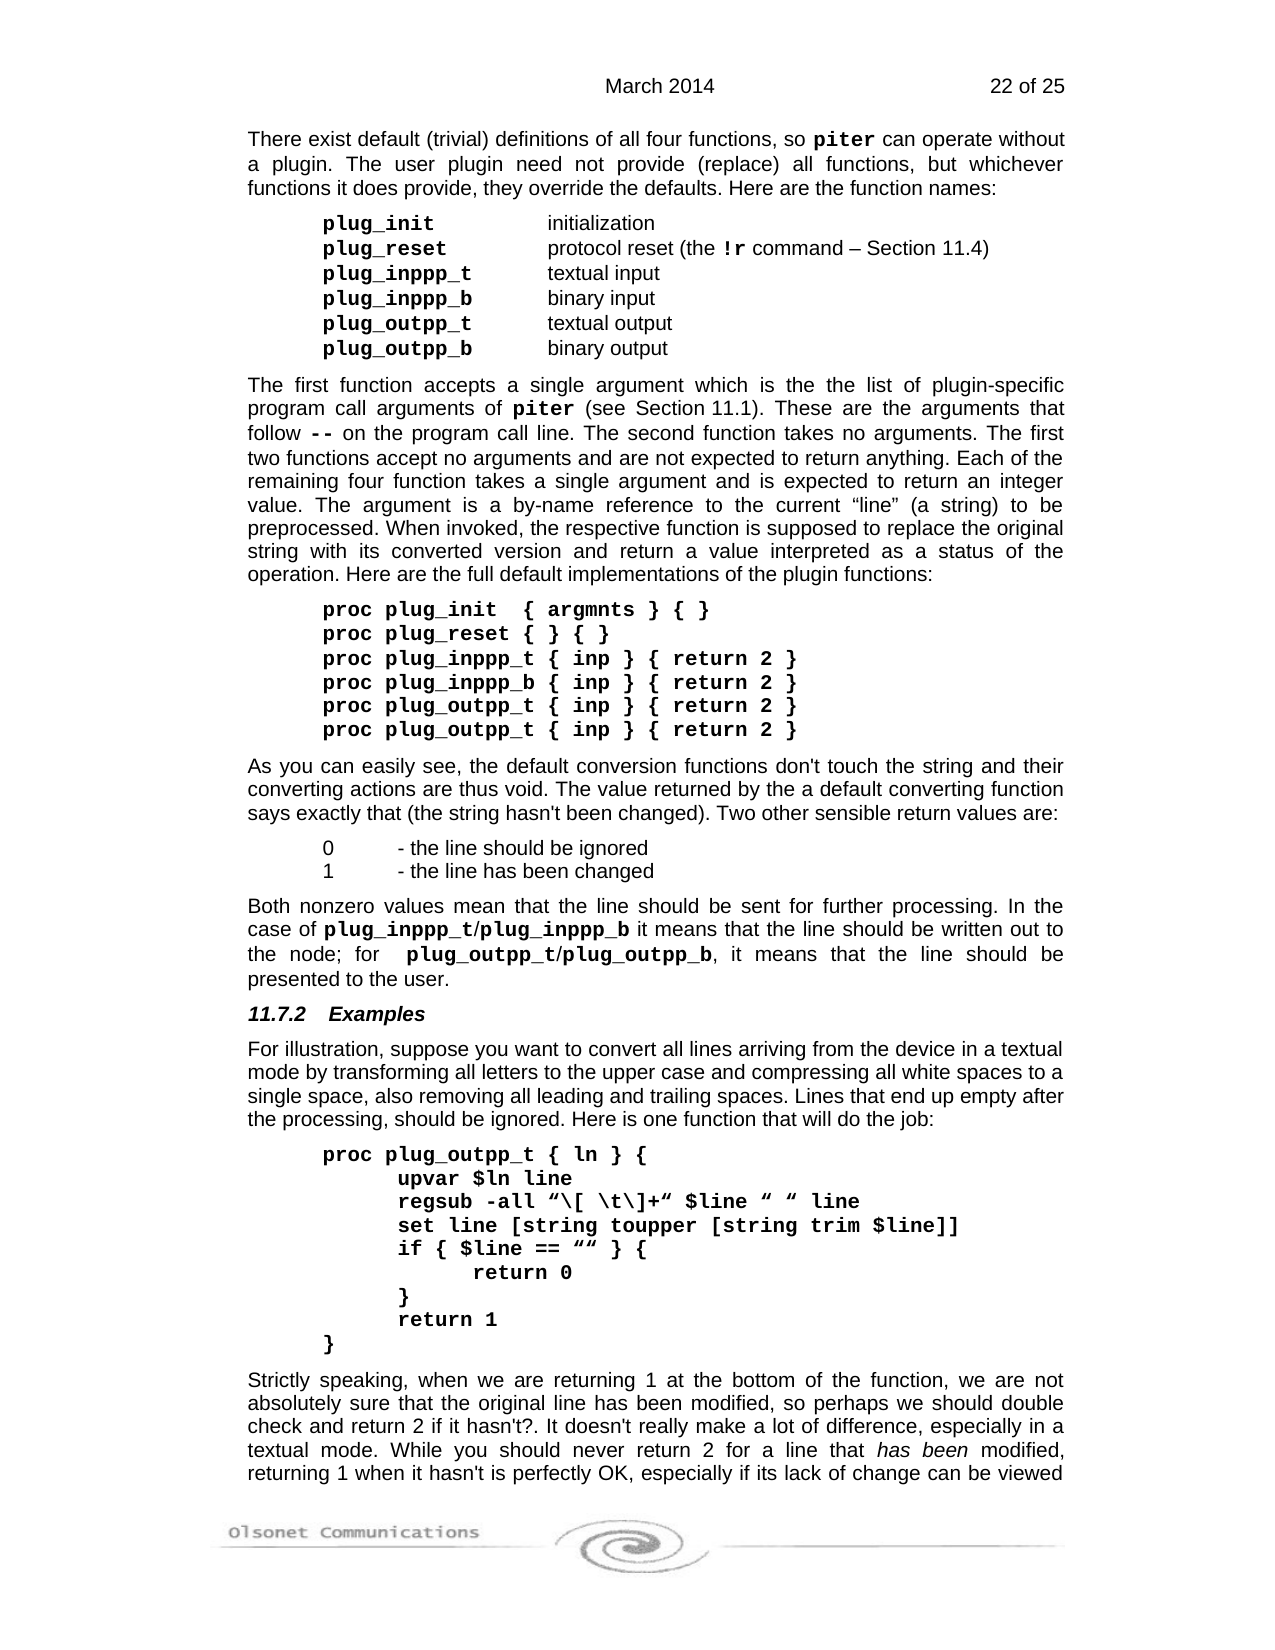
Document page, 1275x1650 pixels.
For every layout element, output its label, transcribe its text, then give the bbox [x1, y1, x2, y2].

text if { $line == ““ } { [247, 1238, 1065, 1262]
text The first function accepts a single argument which is the the list of plugin-specific program call arguments of piter (see Section 11.1). These are the arguments that follow -- on the program call line. The second function takes no arguments. The first two functions accept no arguments and are not expected to return anything. Each of the remaining four function takes a single argument and is expected to return an integer value. The argument is a by-name reference to the current “line” (a string) to be preprocessed. When invoked, the respective function is supposed to replace the original string with its converted version and return a value interpreted as a status of the operation. Here are the full default implementations of the plugin functions: [247, 373, 1065, 586]
text plug_outpp_b binary output [247, 337, 1065, 362]
text plug_init initialization [247, 211, 1065, 236]
text regsub -all “\[ \t\]+“ $line “ “ line [247, 1191, 1065, 1215]
text proc plug_outpp_t { inp } { return 2 } [247, 696, 1065, 719]
text plug_inppp_b binary input [247, 286, 1065, 311]
subtitle Examples [248, 1003, 1065, 1026]
picture [210, 1504, 1065, 1596]
text proc plug_inppp_t { inp } { return 2 } [247, 647, 1065, 672]
text proc plug_outpp_t { inp } { return 2 } [247, 719, 1065, 743]
text proc plug_outpp_t { ln } { [247, 1142, 1065, 1167]
text plug_outpp_t textual output [247, 311, 1065, 337]
text proc plug_inppp_b { inp } { return 2 } [247, 672, 1065, 696]
text Strictly speaking, when we are returning 1 at the bottom of the function, we are not absolutely sure that the original line has been modified, so perhaps we should double check and return 2 if it hasn't?. It doesn't really make a lot of difference, especially in a textual mode. While you should never return 2 for a line that has been modified, returning 1 when it hasn't is perfectly OK, especially if its lack of change can be viewed [247, 1368, 1065, 1484]
text As you can easily see, the default conversion functions don't touch the string and their converting actions are thus void. The value returned by the a default converting function says exactly that (the string hasn't been changed). Two other sensible return values are: [247, 754, 1065, 824]
text upvar $ln line [247, 1167, 1065, 1191]
text return 1 [247, 1309, 1065, 1333]
text plug_reset protocol reset (the !r command – Section 11.4) [247, 236, 1065, 261]
text } [247, 1333, 1065, 1357]
text } [247, 1286, 1065, 1309]
text 0 - the line should be ignored [247, 836, 1065, 859]
text proc plug_reset { } { } [247, 623, 1065, 647]
text proc plug_init { argmnts } { } [247, 598, 1065, 623]
text 1 - the line has been changed [247, 859, 1065, 882]
text plug_inppp_t textual input [247, 261, 1065, 286]
text Both nonzero values mean that the line should be sent for further processing. In the case of plug_inppp_t/plug_inppp_b it means that the line should be written out to the node; for plug_outpp_t/plug_outpp_b, it means that the line should be presented to the user. [247, 894, 1065, 991]
text return 0 [247, 1262, 1065, 1286]
text set line [string toupper [string trim $line]] [247, 1215, 1065, 1238]
text There exist default (trivial) definitions of all four functions, so piter can operate without a plugin. The user plugin need not provide (replace) all functions, but whichever functions it does provide, they override the defaults. Here are the function names: [247, 128, 1065, 199]
text For illustration, suppose you want to convert all lines arriving from the device in a textual mode by transforming all letters to the upper case and compressing all white spaces to a single space, also removing all leading and trailing spaces. Lines that end up empty after the processing, should be ignored. Here is one function that will do the job: [247, 1038, 1065, 1131]
